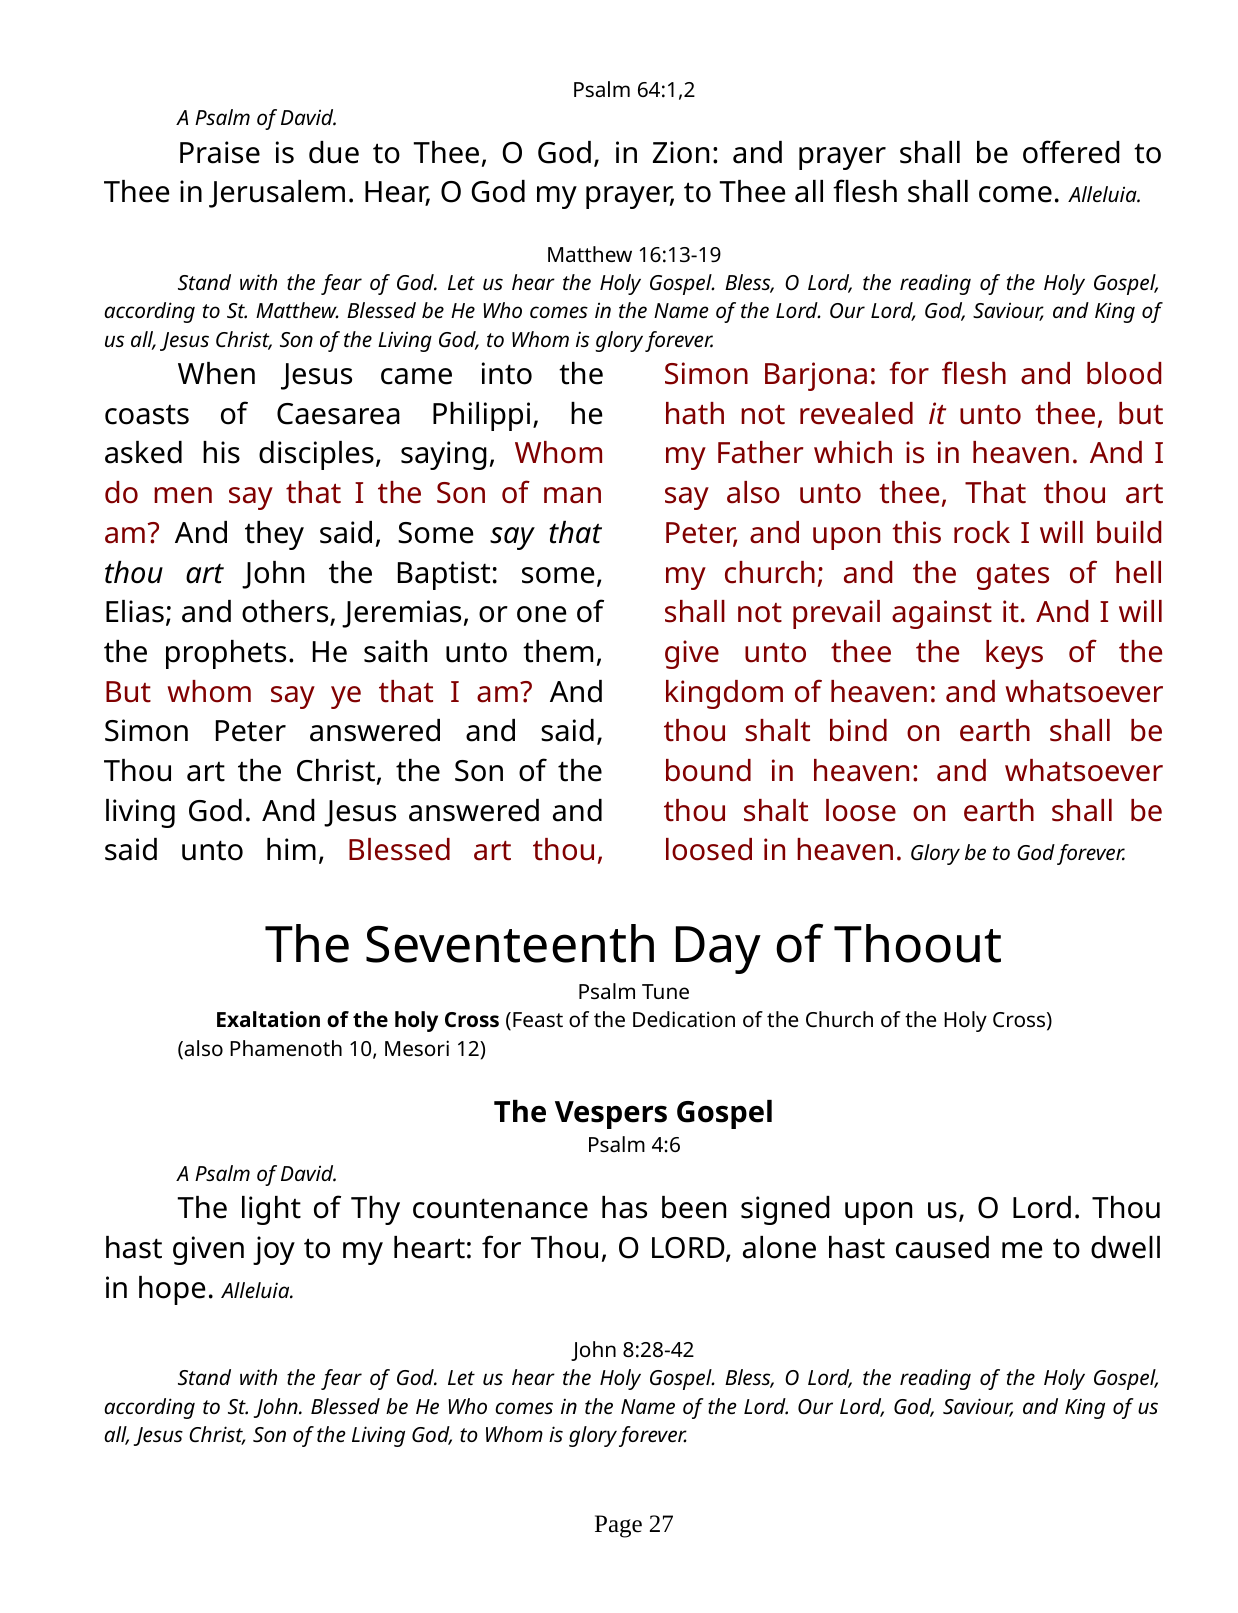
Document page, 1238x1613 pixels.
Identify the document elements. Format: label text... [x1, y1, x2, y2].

text When Jesus came into the coasts of Caesarea Philippi, he asked his disciples, saying, Whom do men say that I the Son of man am? And they said, Some say that thou art John the Baptist: some, Elias; and others, Jeremias, or one of the prophets. He saith unto them, But whom say ye that I am? And Simon Peter answered and said, Thou art the Christ, the Son of the living God. And Jesus answered and said unto him, Blessed art thou, [103, 353, 604, 869]
text Psalm 64:1,2 [103, 75, 1164, 103]
text The Seventeenth Day of Thoout [103, 909, 1164, 977]
text Exaltation of the holy Cross (Feast of the Dedication of the Church of the Holy Cross) [103, 1006, 1164, 1034]
text Stand with the fear of God. Let us hear the Holy Gospel. Bless, O Lord, the reading of the Holy Gospel, according to St. Matthew. Blessed be He Who comes in the Name of the Lord. Our Lord, God, Saviour, and King of us all, Jesus Christ, Son of the Living God, to Whom is glory forever. [103, 268, 1164, 353]
text Psalm Tune [103, 977, 1164, 1006]
text A Psalm of David. [103, 103, 1164, 132]
text (also Phamenoth 10, Mesori 12) [103, 1034, 1164, 1062]
text The Vespers Gospel [103, 1091, 1164, 1131]
text A Psalm of David. [103, 1159, 1164, 1187]
text Simon Barjona: for flesh and blood hath not revealed it unto thee, but my Father which is in heaven. And I say also unto thee, That thou art Peter, and upon this rock I will build my church; and the gates of hell shall not prevail against it. And I will give unto thee the keys of the kingdom of heaven: and whatsoever thou shalt bind on earth shall be bound in heaven: and whatsoever thou shalt loose on earth shall be loosed in heaven. Glory be to God forever. [663, 353, 1164, 869]
text Psalm 4:6 [103, 1131, 1164, 1159]
text Matthew 16:13-19 [103, 240, 1164, 268]
text John 8:28-42 [103, 1335, 1164, 1363]
text Stand with the fear of God. Let us hear the Holy Gospel. Bless, O Lord, the reading of the Holy Gospel, according to St. John. Blessed be He Who comes in the Name of the Lord. Our Lord, God, Saviour, and King of us all, Jesus Christ, Son of the Living God, to Whom is glory forever. [103, 1363, 1164, 1449]
text Praise is due to Thee, O God, in Zion: and prayer shall be offered to Thee in Jerusalem. Hear, O God my prayer, to Thee all flesh shall come. Alleluia. [103, 132, 1164, 211]
text The light of Thy countenance has been signed upon us, O Lord. Thou hast given joy to my heart: for Thou, O LORD, alone hast caused me to dwell in hope. Alleluia. [103, 1187, 1164, 1307]
